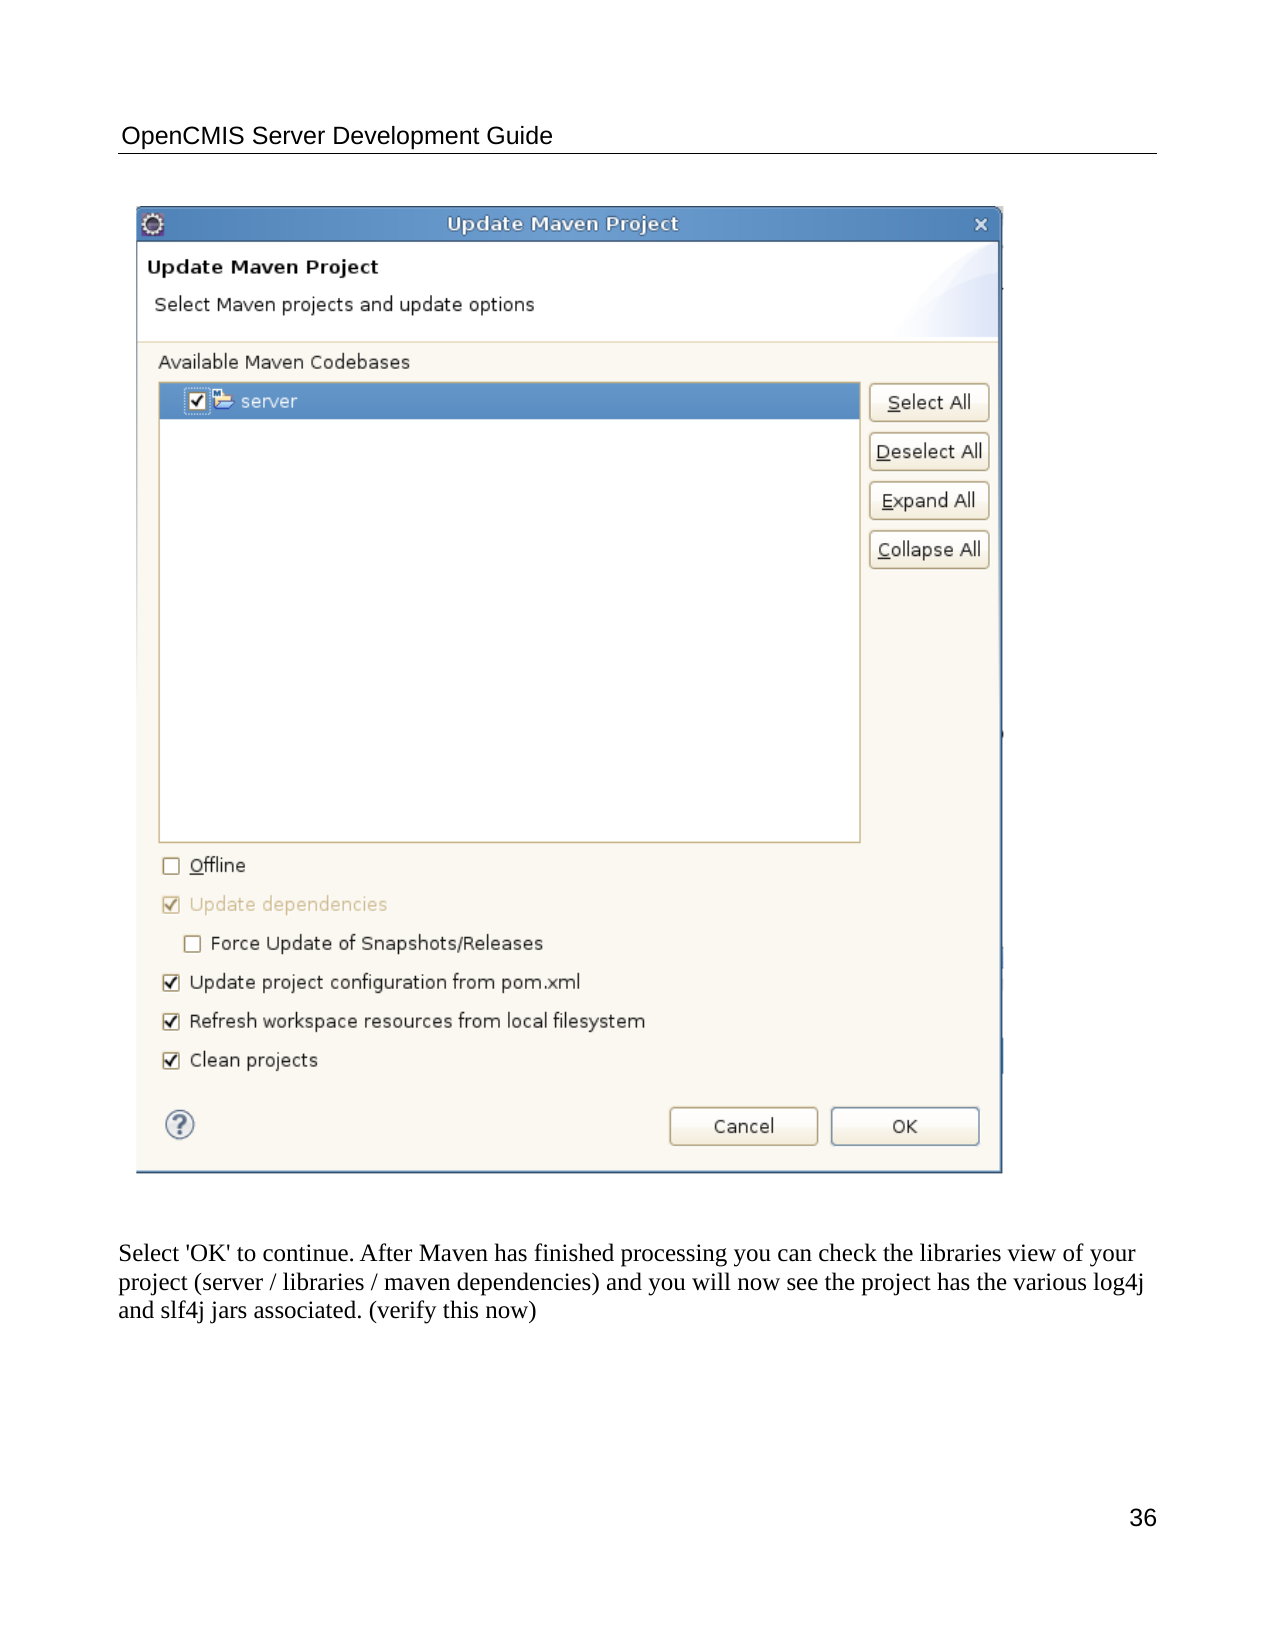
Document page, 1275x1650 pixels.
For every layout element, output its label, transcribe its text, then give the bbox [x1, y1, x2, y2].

text Select 'OK' to continue. After Maven has finished processing you can check the libraries view of your project (server / libraries / maven dependencies) and you will now see the project has the various log4j and slf4j jars associated. (verify this now) [118, 1238, 1157, 1324]
picture [136, 206, 1004, 1175]
